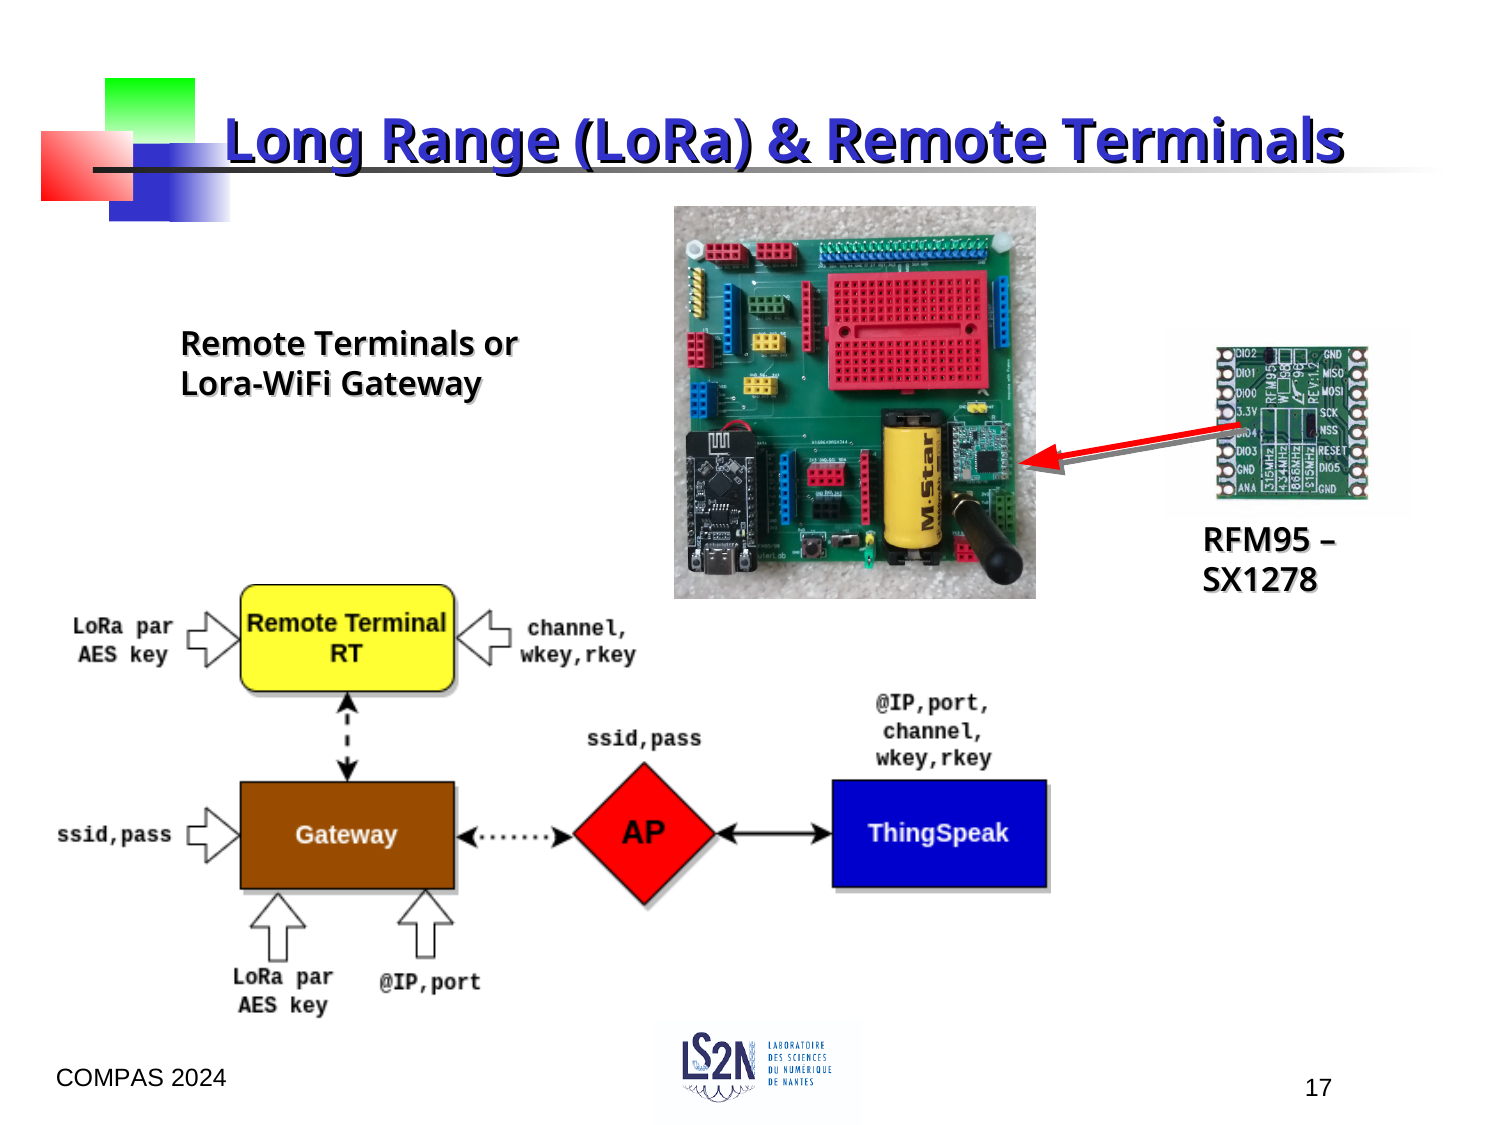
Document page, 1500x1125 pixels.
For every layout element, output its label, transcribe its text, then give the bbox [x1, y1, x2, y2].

picture [1164, 329, 1411, 519]
title Long Range (LoRa) & Remote Terminals [193, 94, 1373, 180]
text_box RFM95 – SX1278 [1187, 510, 1411, 606]
picture [57, 206, 1051, 1125]
text_box Remote Terminals or Lora-WiFi Gateway [165, 314, 601, 410]
